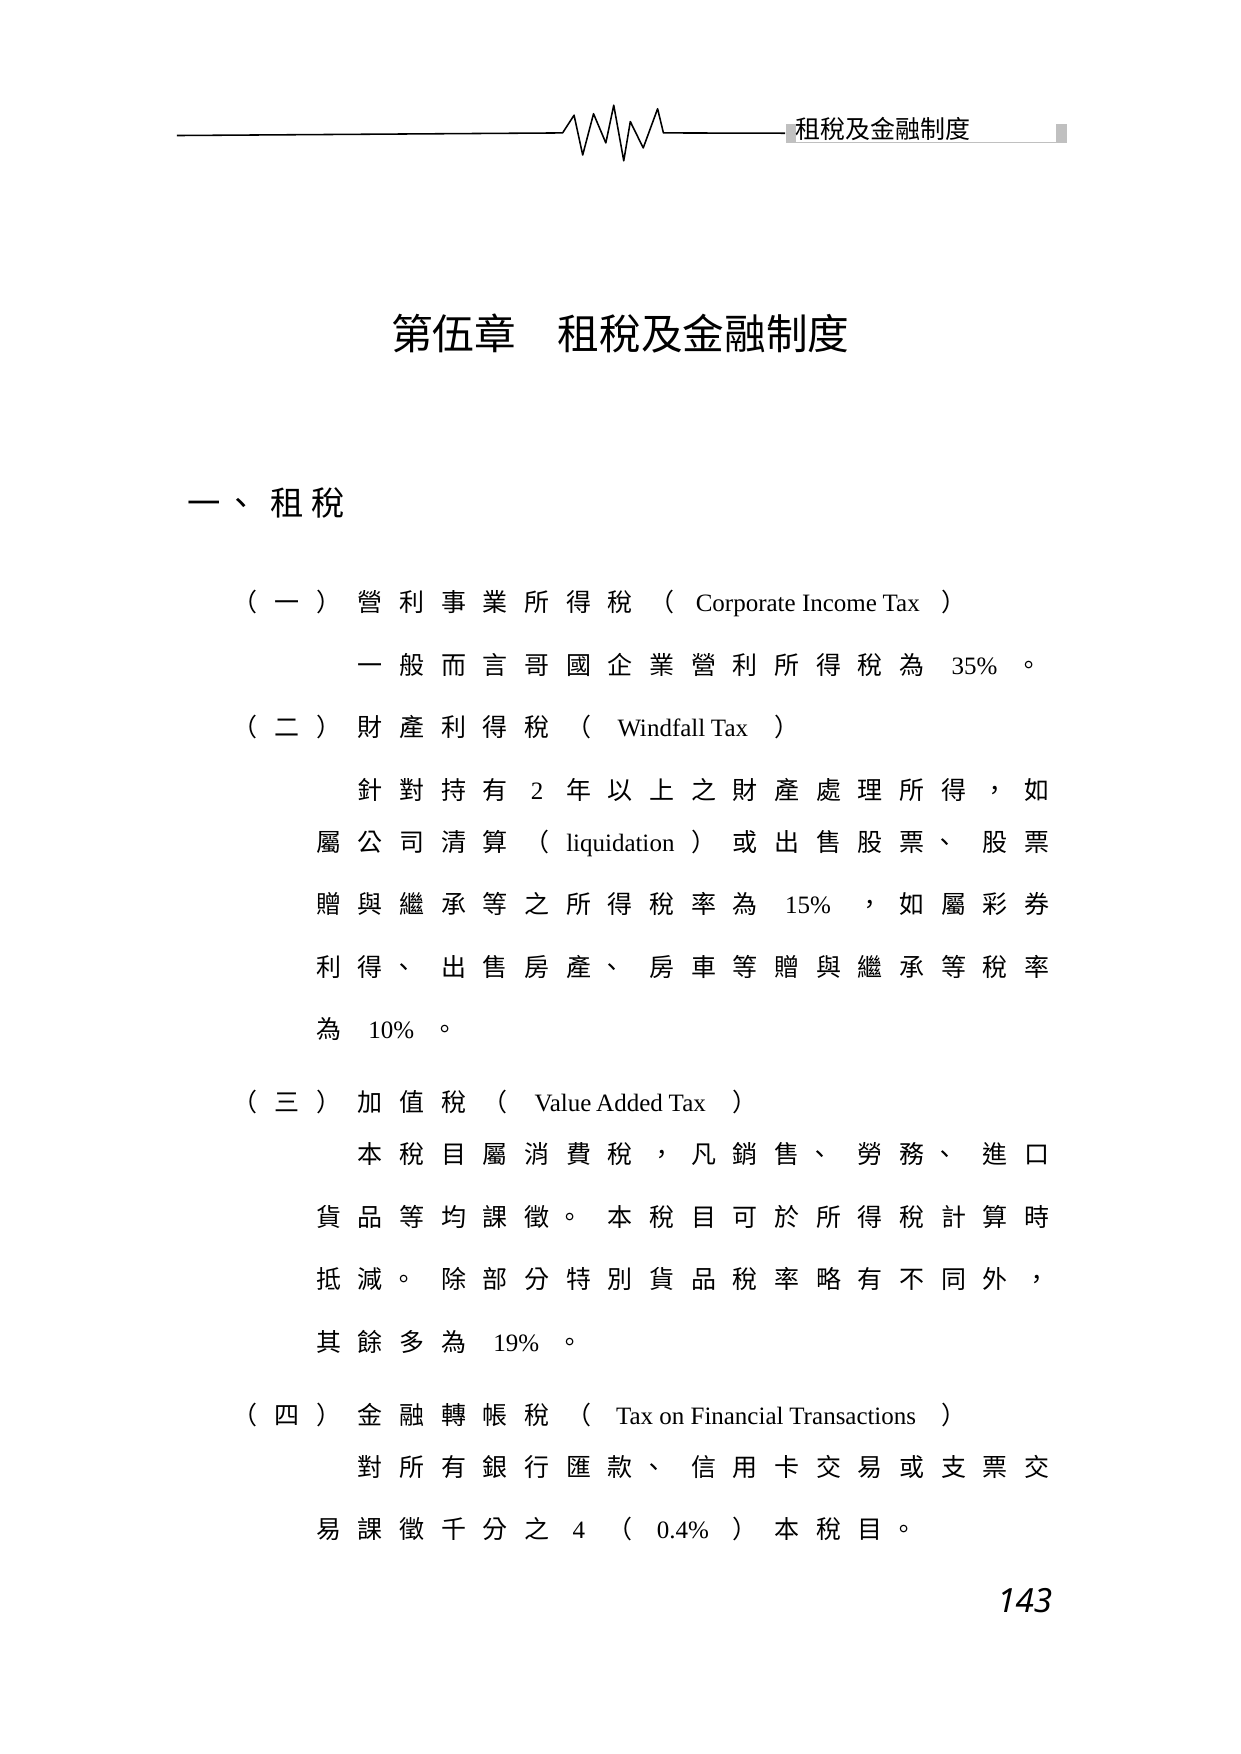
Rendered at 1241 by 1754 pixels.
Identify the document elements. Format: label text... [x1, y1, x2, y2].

text 本稅目屬消費稅，凡銷售、勞務、進口貨品等均課徵。本稅目可於所得稅計算時抵減。除部分特別貨品稅率略有不同外，其餘多為19%。 [281, 1111, 1058, 1361]
text （四）金融轉帳稅（Tax on Financial Transactions） [207, 1361, 1058, 1424]
text （二）財產利得稅（Windfall Tax） [207, 674, 1058, 736]
text 一、租稅 [183, 459, 1058, 522]
text （三）加值稅（Value Added Tax） [207, 1049, 1058, 1111]
text 第伍章 租稅及金融制度 [183, 290, 1058, 352]
text 一般而言哥國企業營利所得稅為35%。 [281, 611, 1058, 674]
text 針對持有2年以上之財產處理所得，如屬公司清算（liquidation）或出售股票、股票贈與繼承等之所得稅率為15%，如屬彩券利得、出售房產、房車等贈與繼承等稅率為10%。 [281, 736, 1058, 1049]
text （一）營利事業所得稅（Corporate Income Tax） [207, 549, 1058, 611]
text 對所有銀行匯款、信用卡交易或支票交易課徵千分之4（0.4%）本稅目。 [281, 1424, 1058, 1549]
